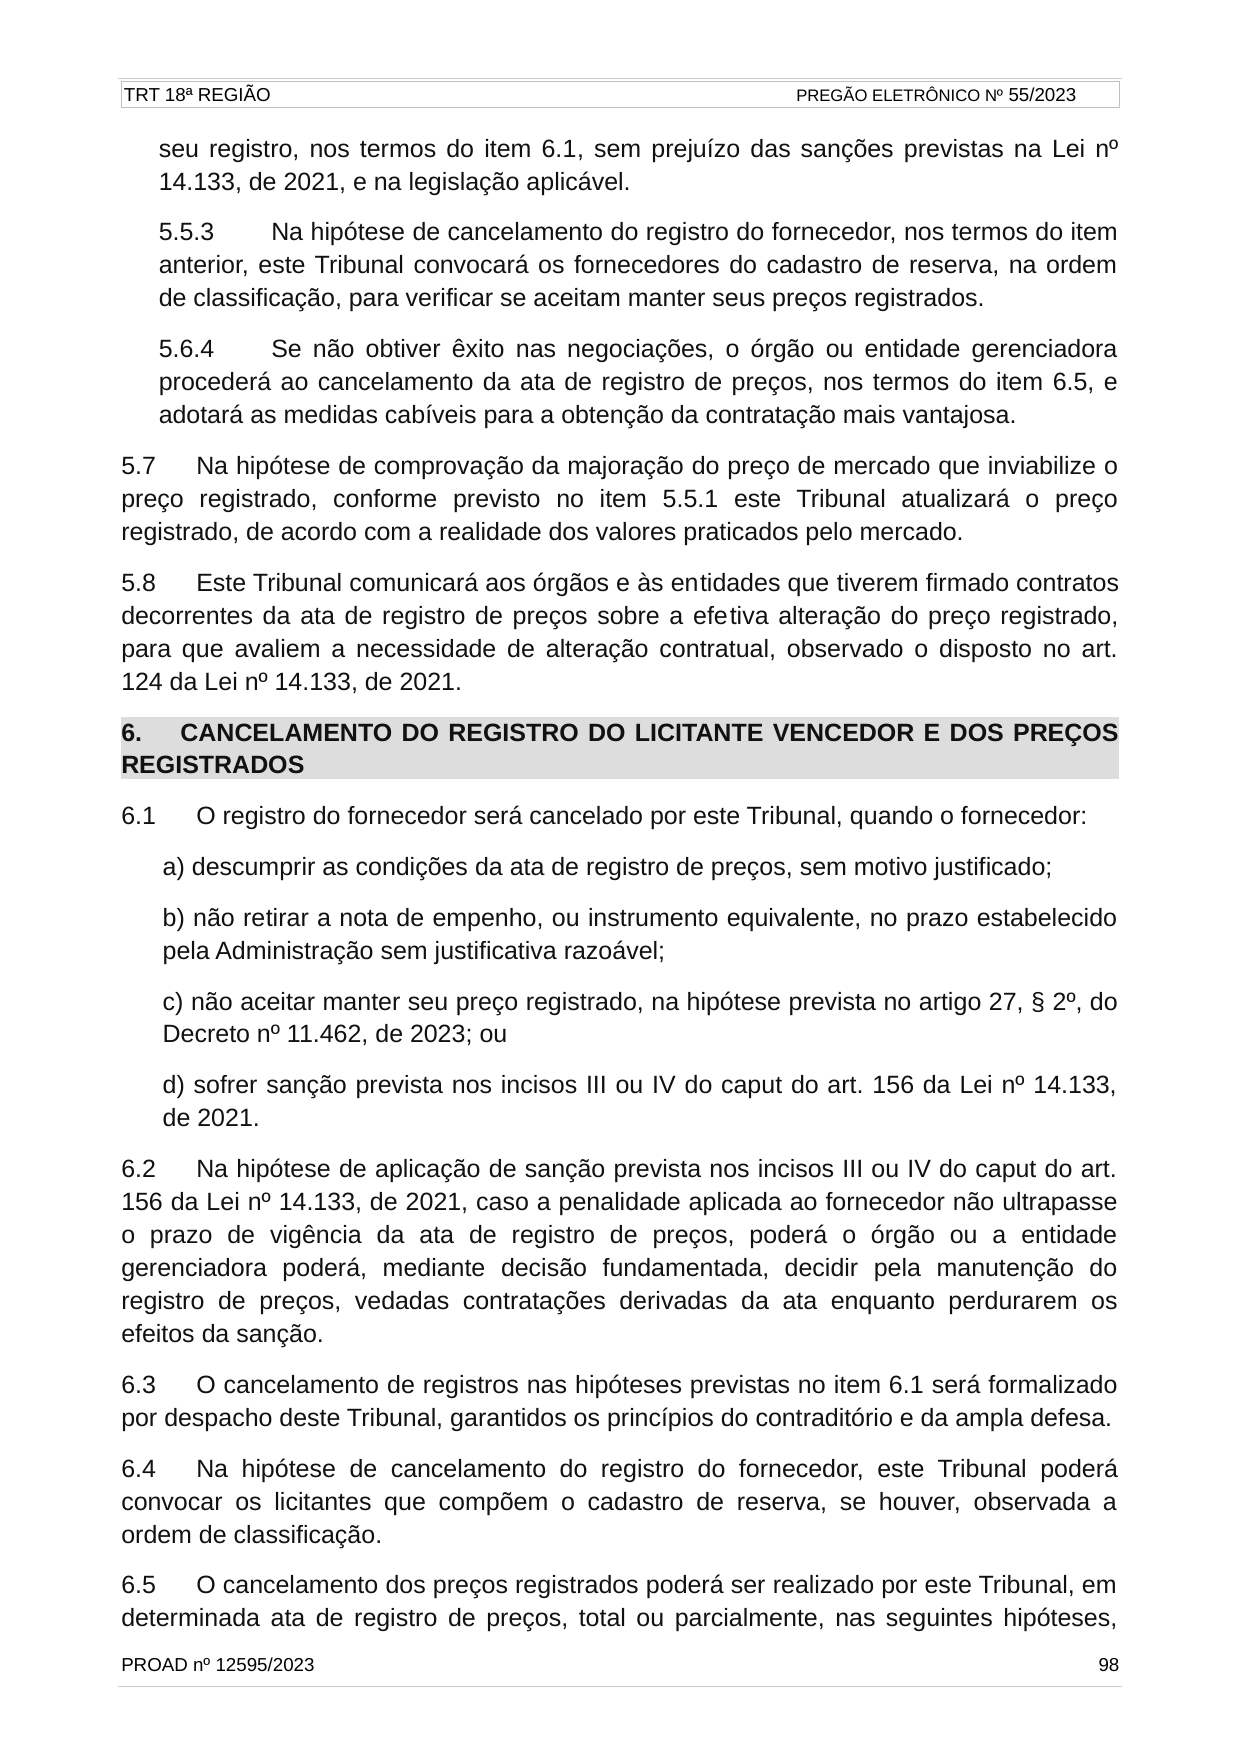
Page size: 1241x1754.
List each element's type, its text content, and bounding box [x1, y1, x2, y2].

list 5.8 Este Tribunal comunicará aos órgãos e às entidades que tiverem firmado contratos decorrentes da ata de registro de preços sobre a efetiva alteração do preço registrado, para que avaliem a necessidade de alteração contratual, observado o disposto no art. 124 da Lei nº 14.133, de 2021. [121, 568, 1119, 696]
list 6. CANCELAMENTO DO REGISTRO DO LICITANTE VENCEDOR E DOS PREÇOS REGISTRADOS [121, 717, 1119, 779]
list b) não retirar a nota de empenho, ou instrumento equivalente, no prazo estabelecido pela Administração sem justificativa razoável; [162, 903, 1119, 964]
list 6.1 O registro do fornecedor será cancelado por este Tribunal, quando o fornecedor: [121, 801, 1119, 830]
list 6.2 Na hipótese de aplicação de sanção prevista nos incisos III ou IV do caput do art. 156 da Lei nº 14.133, de 2021, caso a penalidade aplicada ao fornecedor não ultrapasse o prazo de vigência da ata de registro de preços, poderá o órgão ou a entidade gerenciadora poderá, mediante decisão fundamentada, decidir pela manutenção do registro de preços, vedadas contratações derivadas da ata enquanto perdurarem os efeitos da sanção. [121, 1154, 1119, 1348]
list c) não aceitar manter seu preço registrado, na hipótese prevista no artigo 27, § 2º, do Decreto nº 11.462, de 2023; ou [162, 986, 1119, 1048]
list 6.5 O cancelamento dos preços registrados poderá ser realizado por este Tribunal, em determinada ata de registro de preços, total ou parcialmente, nas seguintes hipóteses, [121, 1570, 1119, 1632]
list 6.4 Na hipótese de cancelamento do registro do fornecedor, este Tribunal poderá convocar os licitantes que compõem o cadastro de reserva, se houver, observada a ordem de classificação. [121, 1453, 1119, 1548]
list 5.5.3 Na hipótese de cancelamento do registro do fornecedor, nos termos do item anterior, este Tribunal convocará os fornecedores do cadastro de reserva, na ordem de classificação, para verificar se aceitam manter seus preços registrados. [121, 217, 1119, 312]
list d) sofrer sanção prevista nos incisos III ou IV do caput do art. 156 da Lei nº 14.133, de 2021. [162, 1070, 1119, 1132]
list a) descumprir as condições da ata de registro de preços, sem motivo justificado; [162, 852, 1119, 881]
list 5.6.4 Se não obtiver êxito nas negociações, o órgão ou entidade gerenciadora procederá ao cancelamento da ata de registro de preços, nos termos do item 6.5, e adotará as medidas cabíveis para a obtenção da contratação mais vantajosa. [121, 334, 1119, 429]
list 6.3 O cancelamento de registros nas hipóteses previstas no item 6.1 será formalizado por despacho deste Tribunal, garantidos os princípios do contraditório e da ampla defesa. [121, 1370, 1119, 1432]
list 5.7 Na hipótese de comprovação da majoração do preço de mercado que inviabilize o preço registrado, conforme previsto no item 5.5.1 este Tribunal atualizará o preço registrado, de acordo com a realidade dos valores praticados pelo mercado. [121, 451, 1119, 546]
list seu registro, nos termos do item 6.1, sem prejuízo das sanções previstas na Lei nº 14.133, de 2021, e na legislação aplicável. [121, 134, 1119, 195]
